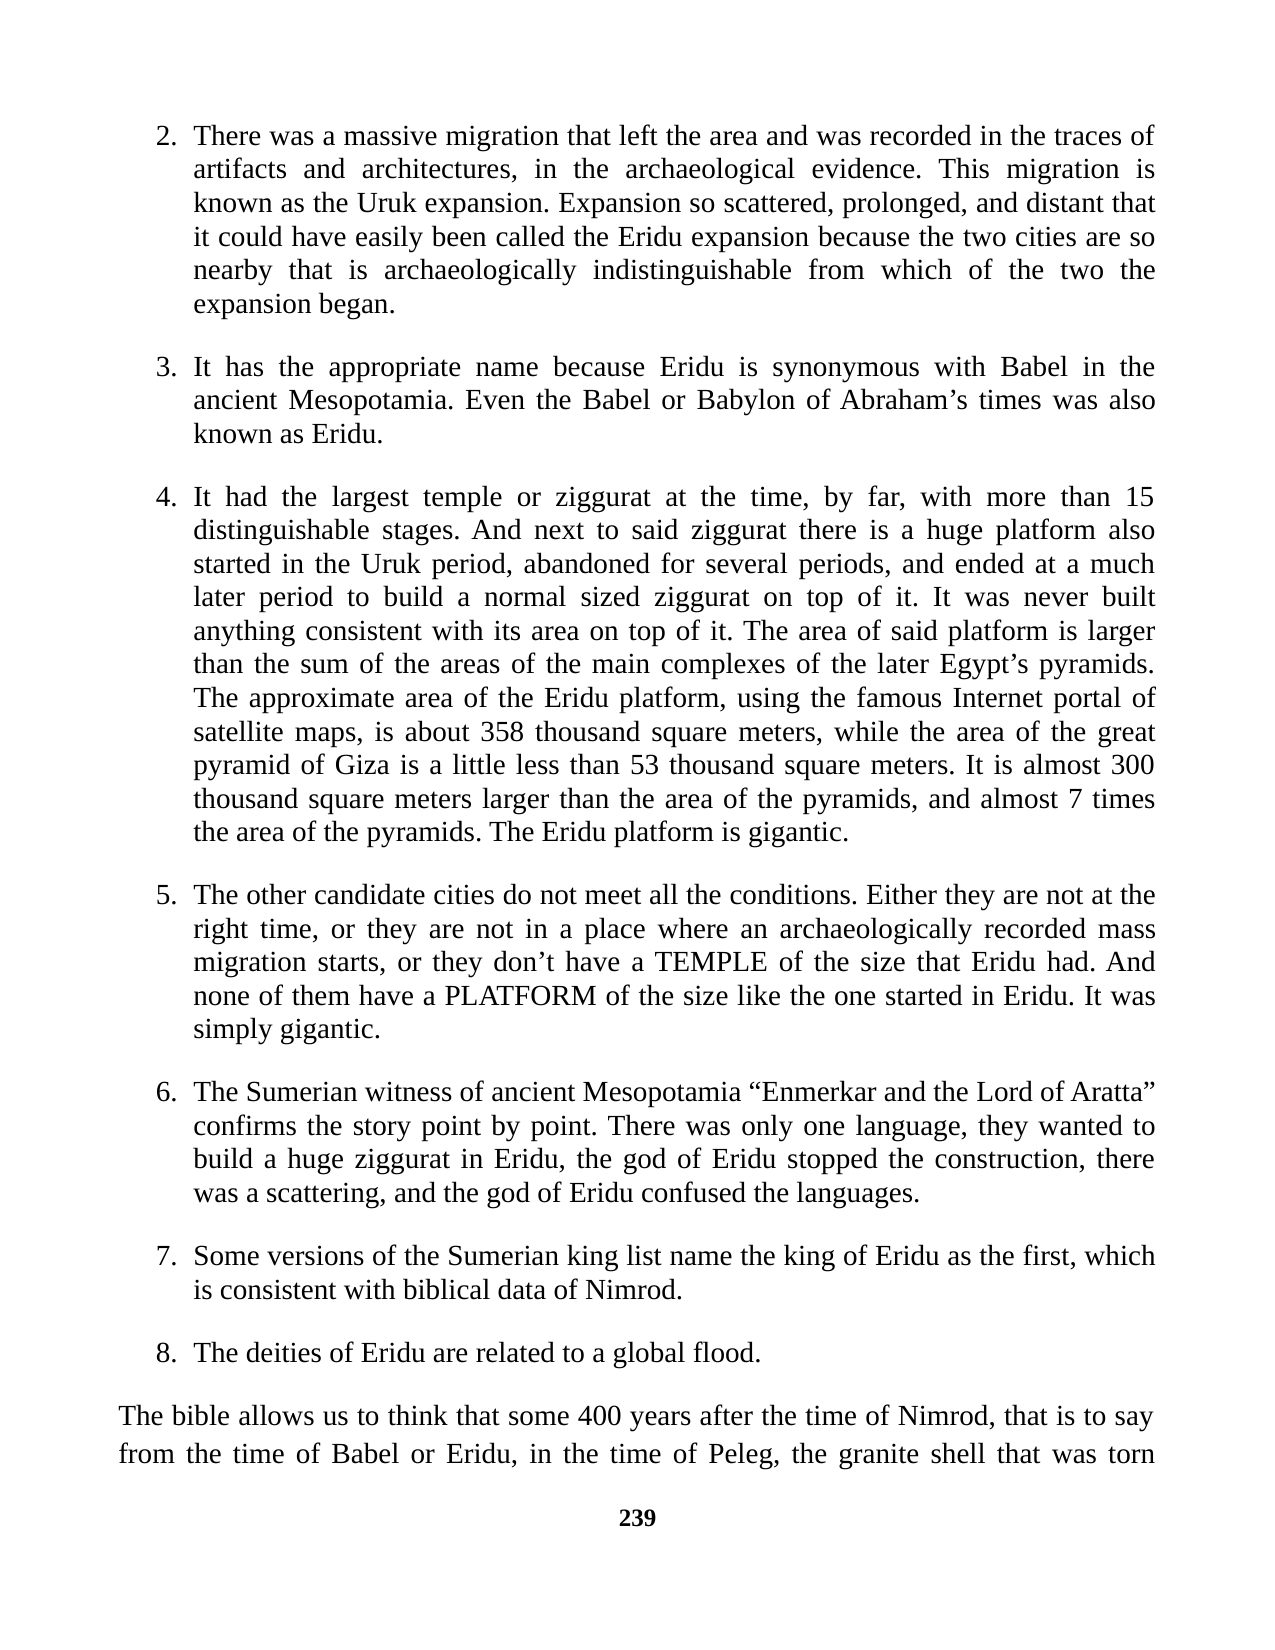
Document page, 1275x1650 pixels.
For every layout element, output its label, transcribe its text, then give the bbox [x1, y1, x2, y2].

list It had the largest temple or ziggurat at the time, by far, with more than 15 distinguishable stages. And next to said ziggurat there is a huge platform also started in the Uruk period, abandoned for several periods, and ended at a much later period to build a normal sized ziggurat on top of it. It was never built anything consistent with its area on top of it. The area of said platform is larger than the sum of the areas of the main complexes of the later Egypt’s pyramids. The approximate area of the Eridu platform, using the famous Internet portal of satellite maps, is about 358 thousand square meters, while the area of the great pyramid of Giza is a little less than 53 thousand square meters. It is almost 300 thousand square meters larger than the area of the pyramids, and almost 7 times the area of the pyramids. The Eridu platform is gigantic. [156, 479, 1157, 848]
list There was a massive migration that left the area and was recorded in the traces of artifacts and architectures, in the archaeological evidence. This migration is known as the Uruk expansion. Expansion so scattered, prolonged, and distant that it could have easily been called the Eridu expansion because the two cities are so nearby that is archaeologically indistinguishable from which of the two the expansion began. [156, 118, 1157, 319]
list Some versions of the Sumerian king list name the king of Eridu as the first, which is consistent with biblical data of Nimrod. [156, 1238, 1157, 1305]
list The deities of Eridu are related to a global flood. [156, 1335, 1157, 1368]
list The other candidate cities do not meet all the conditions. Either they are not at the right time, or they are not in a place where an archaeologically recorded mass migration starts, or they don’t have a TEMPLE of the size that Eridu had. And none of them have a PLATFORM of the size like the one started in Eridu. It was simply gigantic. [156, 877, 1157, 1045]
list The Sumerian witness of ancient Mesopotamia “Enmerkar and the Lord of Aratta” confirms the story point by point. There was only one language, they wanted to build a huge ziggurat in Eridu, the god of Eridu stopped the construction, there was a scattering, and the god of Eridu confused the languages. [156, 1074, 1157, 1209]
list It has the appropriate name because Eridu is synonymous with Babel in the ancient Mesopotamia. Even the Babel or Babylon of Abraham’s times was also known as Eridu. [156, 349, 1157, 449]
text The bible allows us to think that some 400 years after the time of Nimrod, that is to say from the time of Babel or Eridu, in the time of Peleg, the granite shell that was torn [118, 1398, 1157, 1470]
